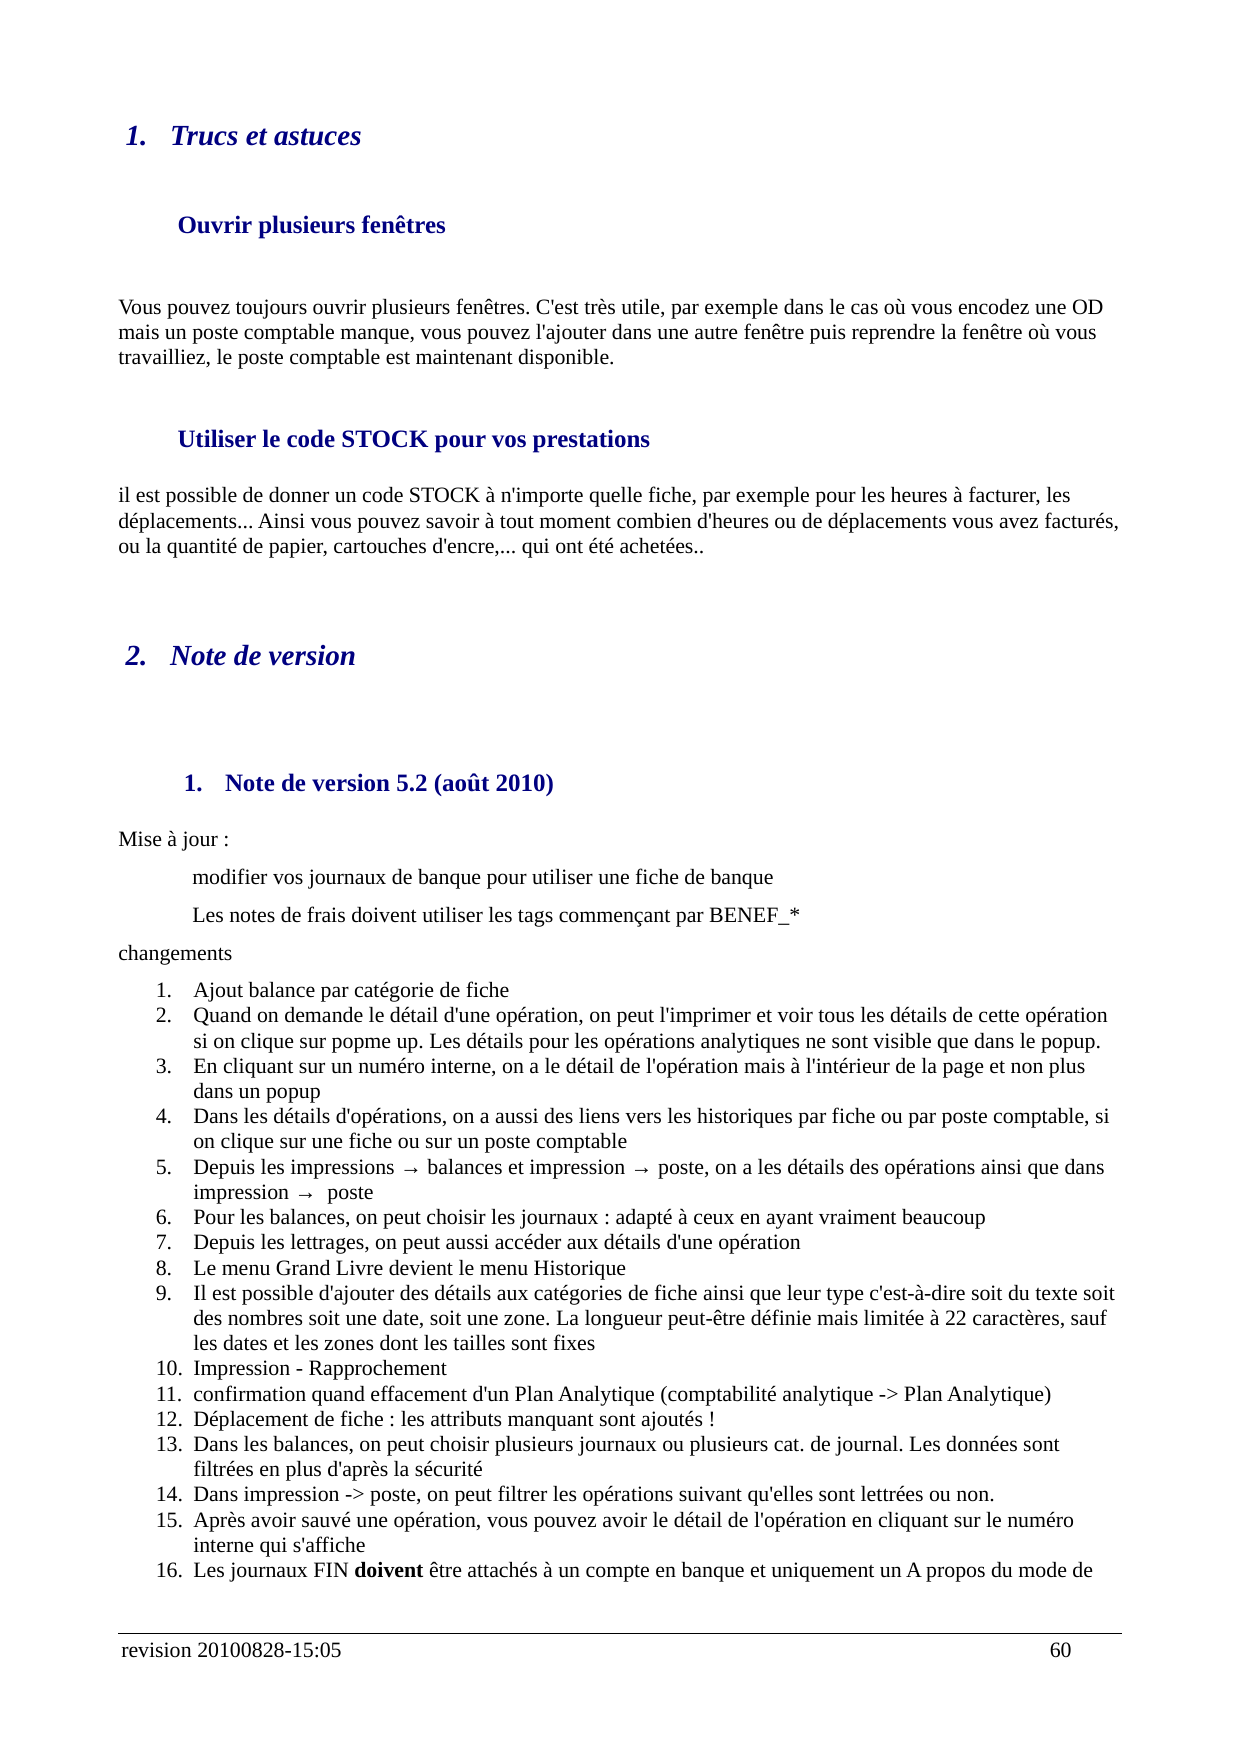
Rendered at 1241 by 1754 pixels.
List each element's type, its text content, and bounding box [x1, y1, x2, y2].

list Dans impression -> poste, on peut filtrer les opérations suivant qu'elles sont lettrées ou non. [156, 1481, 1122, 1507]
list Dans les détails d'opérations, on a aussi des liens vers les historiques par fiche ou par poste comptable, si on clique sur une fiche ou sur un poste comptable [156, 1103, 1122, 1154]
text Vous pouvez toujours ouvrir plusieurs fenêtres. C'est très utile, par exemple dans le cas où vous encodez une OD mais un poste comptable manque, vous pouvez l'ajouter dans une autre fenêtre puis reprendre la fenêtre où vous travailliez, le poste comptable est maintenant disponible. [118, 294, 1122, 369]
list Depuis les lettrages, on peut aussi accéder aux détails d'une opération [156, 1229, 1122, 1254]
list Impression - Rapprochement [156, 1355, 1122, 1381]
list Depuis les impressions → balances et impression → poste, on a les détails des opérations ainsi que dans impression → poste [156, 1154, 1122, 1204]
text il est possible de donner un code STOCK à n'importe quelle fiche, par exemple pour les heures à facturer, les déplacements... Ainsi vous pouvez savoir à tout moment combien d'heures ou de déplacements vous avez facturés, ou la quantité de papier, cartouches d'encre,... qui ont été achetées.. [118, 482, 1122, 558]
list Le menu Grand Livre devient le menu Historique [156, 1254, 1122, 1280]
text changements [118, 939, 1122, 965]
subtitle Note de version [118, 638, 1122, 672]
list Déplacement de fiche : les attributs manquant sont ajoutés ! [156, 1406, 1122, 1431]
list Pour les balances, on peut choisir les journaux : adapté à ceux en ayant vraiment beaucoup [156, 1204, 1122, 1229]
list Après avoir sauvé une opération, vous pouvez avoir le détail de l'opération en cliquant sur le numéro interne qui s'affiche [156, 1507, 1122, 1557]
text Mise à jour : [118, 826, 1122, 852]
subtitle Note de version 5.2 (août 2010) [177, 768, 1122, 797]
list En cliquant sur un numéro interne, on a le détail de l'opération mais à l'intérieur de la page et non plus dans un popup [156, 1053, 1122, 1103]
list Quand on demande le détail d'une opération, on peut l'imprimer et voir tous les détails de cette opération si on clique sur popme up. Les détails pour les opérations analytiques ne sont visible que dans le popup. [156, 1002, 1122, 1053]
list Dans les balances, on peut choisir plusieurs journaux ou plusieurs cat. de journal. Les données sont filtrées en plus d'après la sécurité [156, 1431, 1122, 1481]
text modifier vos journaux de banque pour utiliser une fiche de banque [118, 864, 1122, 889]
subtitle Utiliser le code STOCK pour vos prestations [177, 424, 1122, 453]
list Les journaux FIN doivent être attachés à un compte en banque et uniquement un A propos du mode de [156, 1557, 1122, 1582]
text Les notes de frais doivent utiliser les tags commençant par BENEF_* [118, 902, 1122, 927]
list Il est possible d'ajouter des détails aux catégories de fiche ainsi que leur type c'est-à-dire soit du texte soit des nombres soit une date, soit une zone. La longueur peut-être définie mais limitée à 22 caractères, sauf les dates et les zones dont les tailles sont fixes [156, 1280, 1122, 1355]
list Ajout balance par catégorie de fiche [156, 977, 1122, 1002]
list confirmation quand effacement d'un Plan Analytique (comptabilité analytique -> Plan Analytique) [156, 1381, 1122, 1406]
subtitle Trucs et astuces [118, 118, 1122, 152]
subtitle Ouvrir plusieurs fenêtres [177, 211, 1122, 239]
